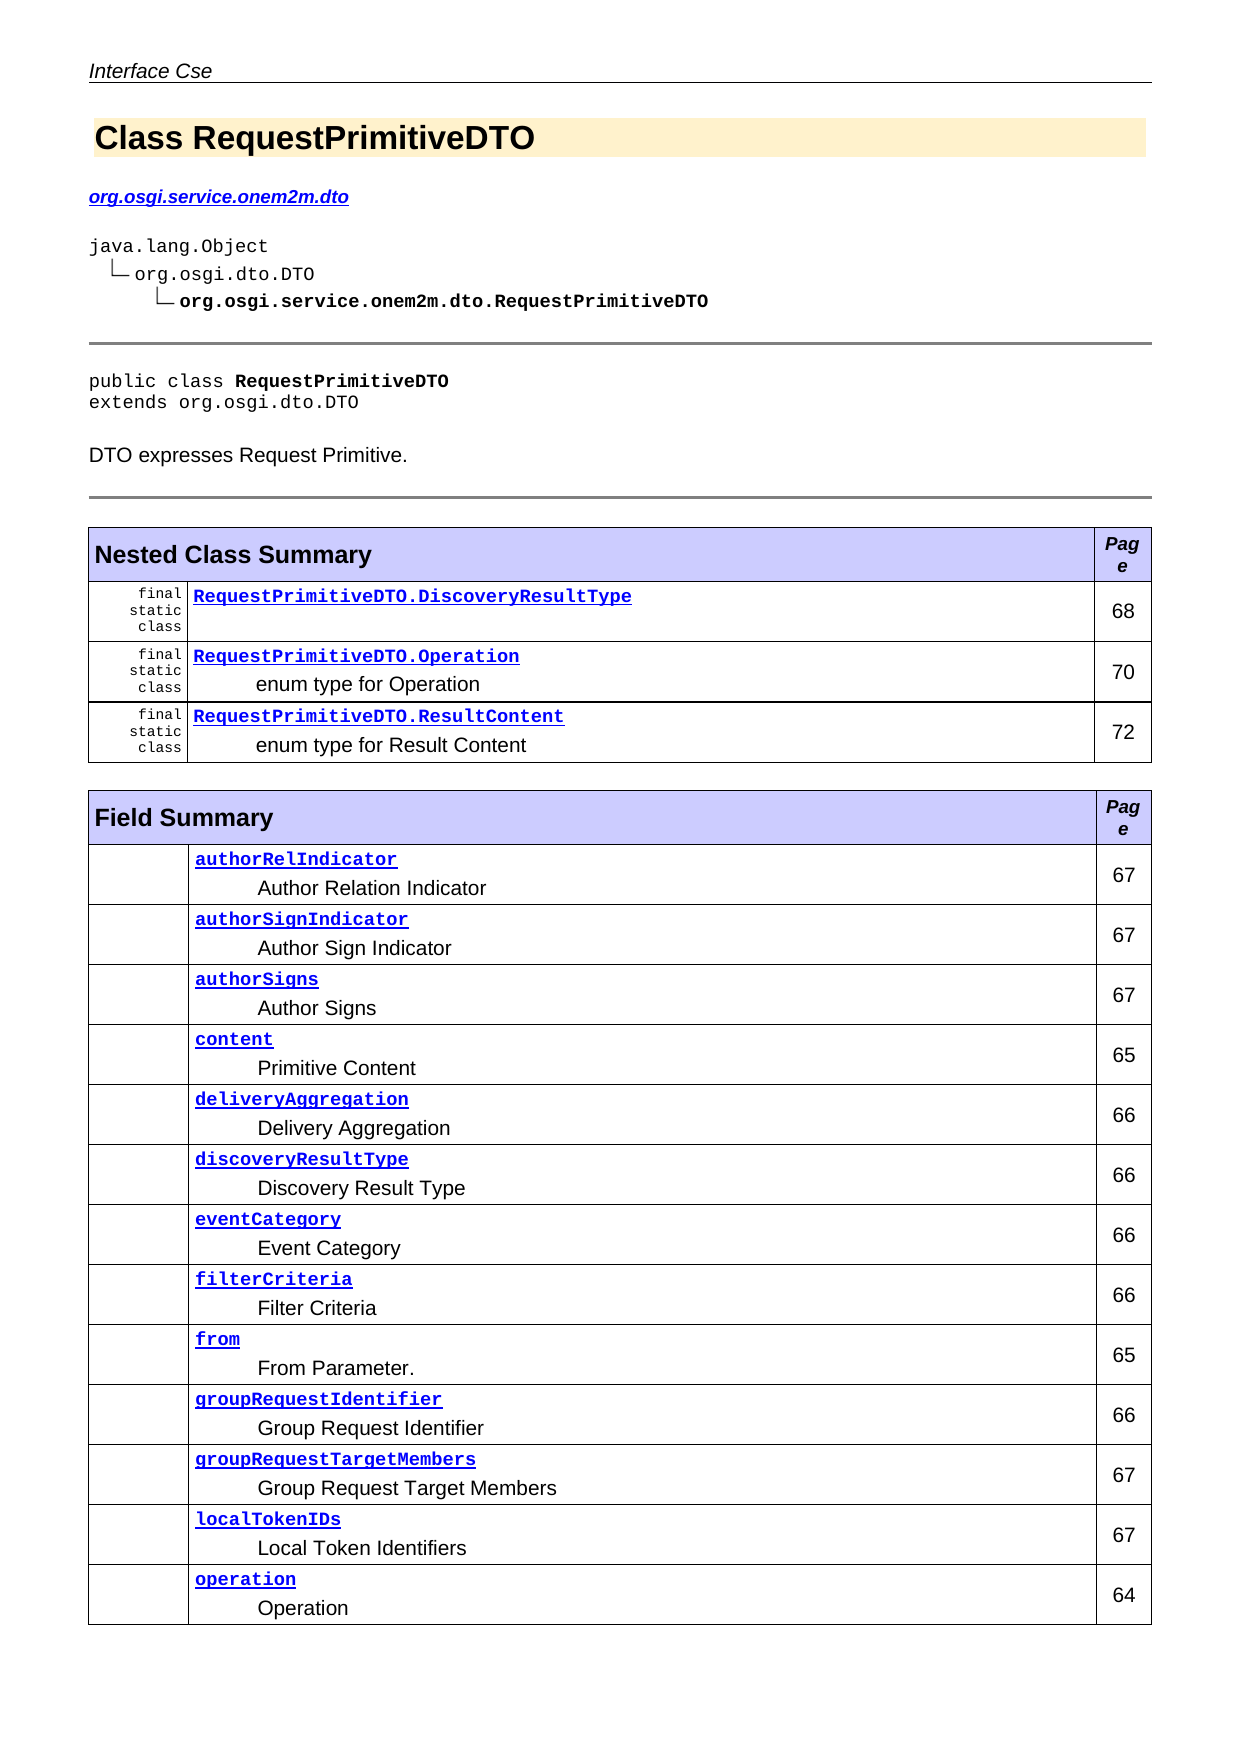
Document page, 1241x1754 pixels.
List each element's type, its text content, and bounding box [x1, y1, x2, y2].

table_cell 66 [1097, 905, 1151, 964]
table_cell 66 [1097, 845, 1151, 904]
table_cell filterCriteria Filter Criteria [189, 1265, 1096, 1324]
table_cell eventCategory Event Category [189, 1205, 1096, 1264]
table_cell [89, 1565, 188, 1624]
table_cell 65 [1097, 1085, 1151, 1144]
table_cell 64 [1097, 1325, 1151, 1384]
table_cell final static class [89, 642, 187, 701]
table_cell 63 [1097, 1565, 1151, 1624]
table_header Field Summary [89, 791, 1096, 844]
table_cell localTokenIDs Local Token Identifiers [189, 1505, 1096, 1564]
table_cell [89, 1025, 188, 1084]
table_header Nested Class Summary [89, 528, 1094, 581]
table_cell [89, 1145, 188, 1204]
table_header Page [1097, 791, 1151, 844]
picture [111, 258, 135, 280]
table_cell groupRequestIdentifier Group Request Identifier [189, 1385, 1096, 1444]
text org.osgi.dto.DTO [88, 258, 1152, 286]
table_cell 71 [1095, 703, 1151, 762]
table_cell 67 [1095, 582, 1151, 641]
table_cell [89, 1085, 188, 1144]
table_cell content Primitive Content [189, 1025, 1096, 1084]
subtitle Class RequestPrimitiveDTO [94, 118, 1146, 157]
table_cell final static class [89, 703, 187, 762]
table_cell [89, 1505, 188, 1564]
table_cell [89, 1265, 188, 1324]
table_cell groupRequestTargetMembers Group Request Target Members [189, 1445, 1096, 1504]
table_cell [89, 905, 188, 964]
table_cell [89, 1325, 188, 1384]
table_cell 69 [1095, 642, 1151, 701]
table_cell discoveryResultType Discovery Result Type [189, 1145, 1096, 1204]
text java.lang.Object [88, 237, 1152, 258]
text public class RequestPrimitiveDTO [88, 371, 1152, 393]
table_cell final static class [89, 582, 187, 641]
table_cell 66 [1097, 1505, 1151, 1564]
table_cell from From Parameter. [189, 1325, 1096, 1384]
table_cell 66 [1097, 1445, 1151, 1504]
table_header Page [1095, 528, 1151, 581]
table_cell [89, 845, 188, 904]
table_cell [89, 1385, 188, 1444]
table_cell RequestPrimitiveDTO.Operation enum type for Operation [188, 642, 1094, 701]
table_cell deliveryAggregation Delivery Aggregation [189, 1085, 1096, 1144]
table_cell 65 [1097, 1205, 1151, 1264]
table_cell 64 [1097, 1025, 1151, 1084]
table_cell [89, 965, 188, 1024]
table_cell authorSignIndicator Author Sign Indicator [189, 905, 1096, 964]
table_cell [89, 1205, 188, 1264]
table_cell RequestPrimitiveDTO.ResultContent enum type for Result Content [188, 703, 1094, 762]
text extends org.osgi.dto.DTO [88, 393, 1152, 414]
text DTO expresses Request Primitive. [88, 443, 1152, 467]
table_cell 65 [1097, 1385, 1151, 1444]
table_cell operation Operation [189, 1565, 1096, 1624]
table_cell authorSigns Author Signs [189, 965, 1096, 1024]
table_cell 65 [1097, 1265, 1151, 1324]
picture [156, 285, 180, 308]
table_cell [89, 1445, 188, 1504]
table_cell RequestPrimitiveDTO.DiscoveryResultType [188, 582, 1094, 641]
table_cell authorRelIndicator Author Relation Indicator [189, 845, 1096, 904]
text org.osgi.service.onem2m.dto [88, 186, 1152, 208]
table_cell 65 [1097, 1145, 1151, 1204]
table_cell 66 [1097, 965, 1151, 1024]
text org.osgi.service.onem2m.dto.RequestPrimitiveDTO [88, 286, 1152, 313]
